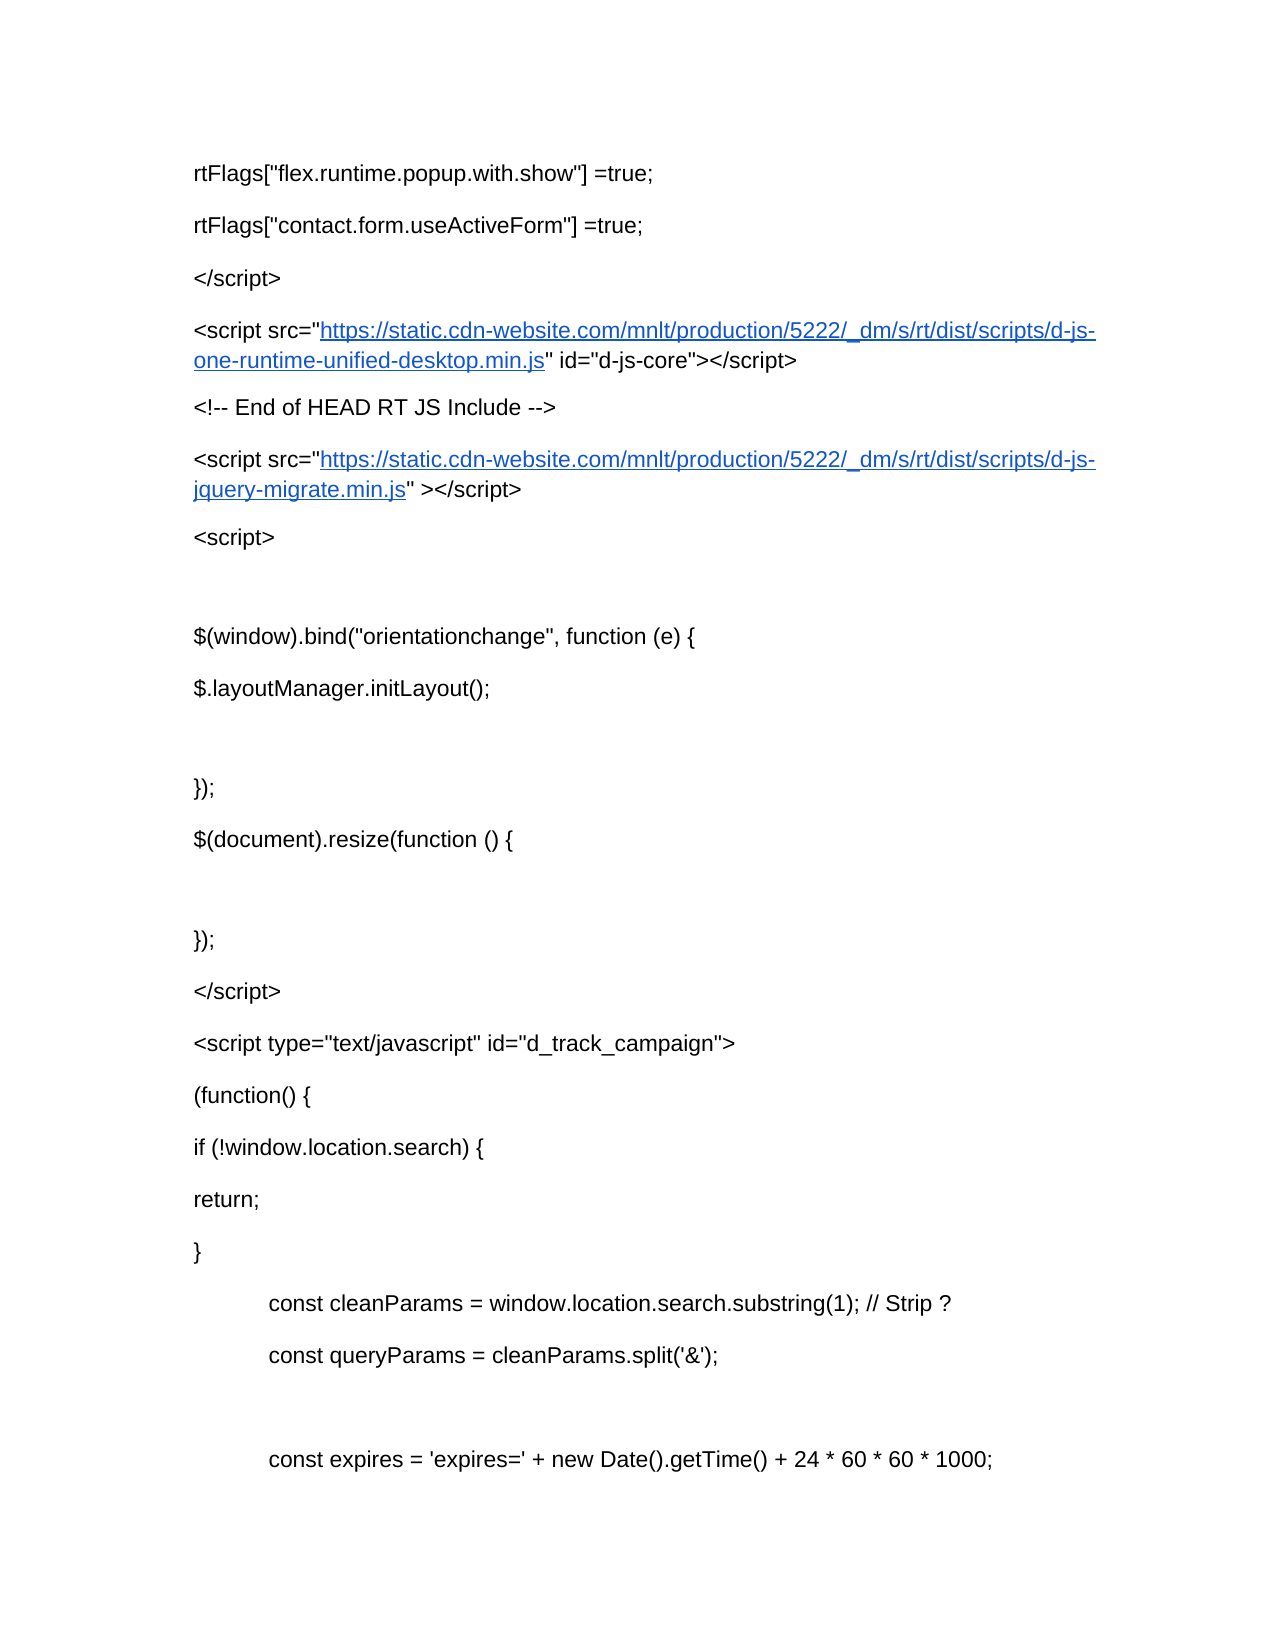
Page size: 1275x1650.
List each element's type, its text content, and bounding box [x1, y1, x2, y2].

table_cell [150, 1228, 183, 1280]
table_cell [183, 565, 1125, 612]
table_cell [150, 868, 183, 915]
table_cell [150, 1280, 183, 1332]
table_cell [150, 565, 183, 612]
table_cell [150, 1176, 183, 1228]
table_cell const queryParams = cleanParams.split('&'); [183, 1332, 1125, 1384]
table_cell [150, 816, 183, 868]
table_cell <script> [183, 513, 1125, 565]
table_cell }); [183, 915, 1125, 967]
table_cell rtFlags["contact.form.useActiveForm"] =true; [183, 202, 1125, 254]
table_cell } [183, 1228, 1125, 1280]
table_cell [150, 1019, 183, 1071]
table_cell [183, 1384, 1125, 1436]
table_cell [150, 717, 183, 764]
table_cell $(window).bind("orientationchange", function (e) { [183, 613, 1125, 664]
table_cell [150, 1332, 183, 1384]
table_cell [150, 1124, 183, 1176]
table_cell <script src="https://static.cdn-website.com/mnlt/production/5222/_dm/s/rt/dist/scripts/d-js-jquery-migrate.min.js" ></script> [183, 436, 1125, 513]
table_cell <script type="text/javascript" id="d_track_campaign"> [183, 1019, 1125, 1071]
table_cell [150, 1384, 183, 1436]
table_cell </script> [183, 967, 1125, 1019]
table_cell }); [183, 764, 1125, 816]
table_cell [150, 967, 183, 1019]
table_cell [150, 1071, 183, 1123]
table_cell [150, 384, 183, 436]
table_cell [150, 1436, 183, 1488]
table_cell [183, 868, 1125, 915]
table_cell [183, 717, 1125, 764]
table_cell [150, 764, 183, 816]
table_cell [150, 915, 183, 967]
table_cell if (!window.location.search) { [183, 1124, 1125, 1176]
table_cell $.layoutManager.initLayout(); [183, 665, 1125, 717]
table_cell [150, 665, 183, 717]
table_cell const expires = 'expires=' + new Date().getTime() + 24 * 60 * 60 * 1000; [183, 1436, 1125, 1488]
table_cell $(document).resize(function () { [183, 816, 1125, 868]
table_cell (function() { [183, 1071, 1125, 1123]
table_cell const cleanParams = window.location.search.substring(1); // Strip ? [183, 1280, 1125, 1332]
table_cell [150, 513, 183, 565]
table_cell [150, 613, 183, 664]
table_cell return; [183, 1176, 1125, 1228]
table_cell [150, 436, 183, 513]
table_cell [150, 254, 183, 306]
table_cell </script> [183, 254, 1125, 306]
table_cell <!-- End of HEAD RT JS Include --> [183, 384, 1125, 436]
table_cell [150, 150, 183, 202]
table_cell [150, 306, 183, 384]
table_cell <script src="https://static.cdn-website.com/mnlt/production/5222/_dm/s/rt/dist/scripts/d-js-one-runtime-unified-desktop.min.js" id="d-js-core"></script> [183, 306, 1125, 384]
table_cell [150, 202, 183, 254]
table_cell rtFlags["flex.runtime.popup.with.show"] =true; [183, 150, 1125, 202]
